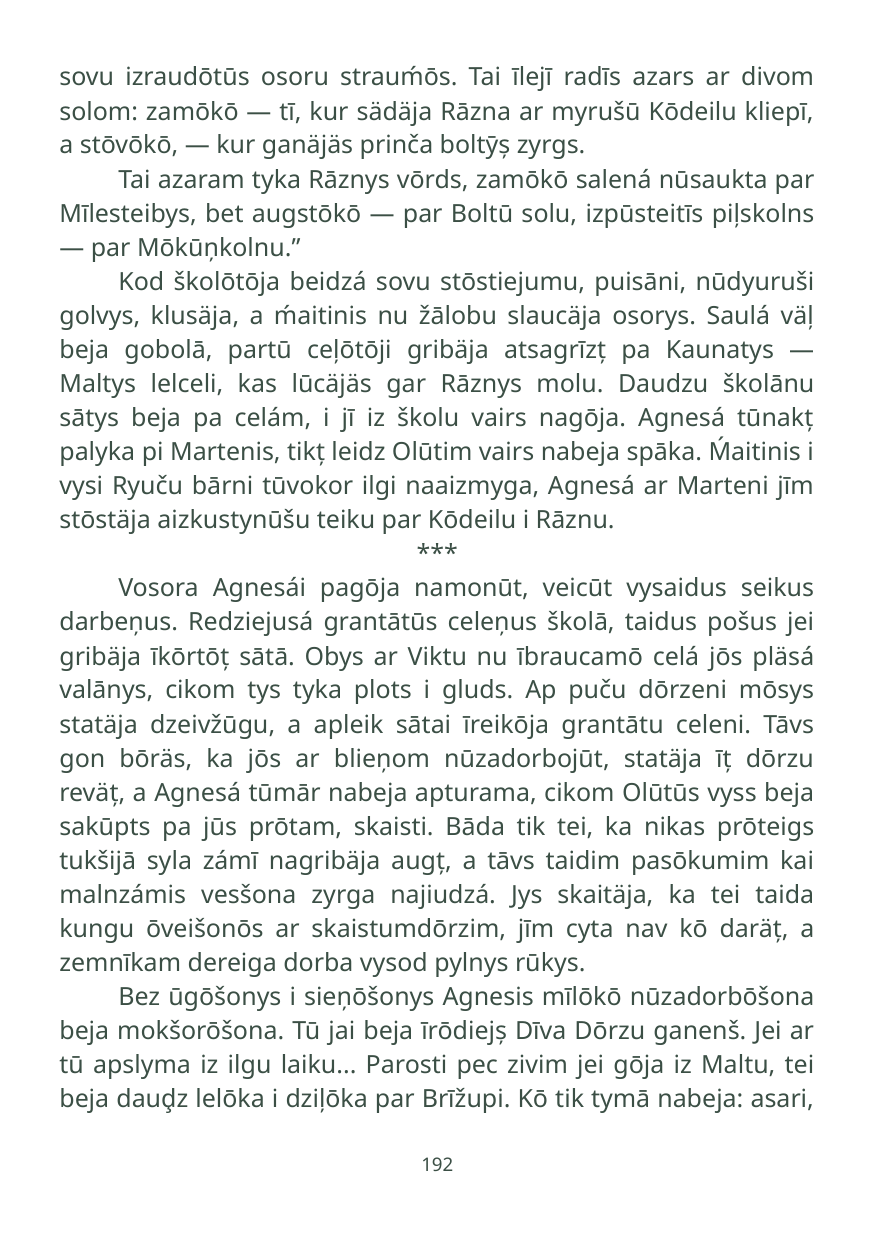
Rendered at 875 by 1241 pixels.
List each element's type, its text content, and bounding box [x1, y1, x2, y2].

text Bez ūgōšonys i sieņōšonys Agnesis mīlōkō nūzadorbōšona beja mokšorōšona. Tū jai beja īrōdiejș Dīva Dōrzu ganenš. Jei ar tū apslyma iz ilgu laiku... Parosti pec zivim jei gōja iz Maltu, tei beja dauḑz lelōka i dziļōka par Brīžupi. Kō tik tymā nabeja: asari, [59, 979, 815, 1115]
text Tai azaram tyka Rāznys vōrds, zamōkō salená nūsaukta par Mīlesteibys, bet augstōkō — par Boltū solu, izpūsteitīs piļskolns — par Mōkūņkolnu.” [59, 161, 815, 263]
text Kod školōtōja beidzá sovu stōstiejumu, puisāni, nūdyuruši golvys, klusäja, a ḿaitinis nu žālobu slaucäja osorys. Saulá väļ beja gobolā, partū ceļōtōji gribäja atsagrīzț pa Kaunatys — Maltys lelceli, kas lūcäjäs gar Rāznys molu. Daudzu školānu sātys beja pa celám, i jī iz školu vairs nagōja. Agnesá tūnakț palyka pi Martenis, tikț leidz Olūtim vairs nabeja spāka. Ḿaitinis i vysi Ryuču bārni tūvokor ilgi naaizmyga, Agnesá ar Marteni jīm stōstäja aizkustynūšu teiku par Kōdeilu i Rāznu. [59, 263, 815, 536]
text sovu izraudōtūs osoru strauḿōs. Tai īlejī radīs azars ar divom solom: zamōkō — tī, kur sädäja Rāzna ar myrušū Kōdeilu kliepī, a stōvōkō, — kur ganäjäs prinča boltȳș zyrgs. [59, 59, 815, 161]
text *** [59, 536, 815, 570]
text Vosora Agnesái pagōja namonūt, veicūt vysaidus seikus darbeņus. Redziejusá grantātūs celeņus školā, taidus pošus jei gribäja īkōrtōț sātā. Obys ar Viktu nu ībraucamō celá jōs pläsá valānys, cikom tys tyka plots i gluds. Ap puču dōrzeni mōsys statäja dzeivžūgu, a apleik sātai īreikōja grantātu celeni. Tāvs gon bōräs, ka jōs ar blieņom nūzadorbojūt, statäja īț dōrzu reväț, a Agnesá tūmār nabeja apturama, cikom Olūtūs vyss beja sakūpts pa jūs prōtam, skaisti. Bāda tik tei, ka nikas prōteigs tukšijā syla zámī nagribäja augț, a tāvs taidim pasōkumim kai malnzámis vesšona zyrga najiudzá. Jys skaitäja, ka tei taida kungu ōveišonōs ar skaistumdōrzim, jīm cyta nav kō daräț, a zemnīkam dereiga dorba vysod pylnys rūkys. [59, 570, 815, 979]
